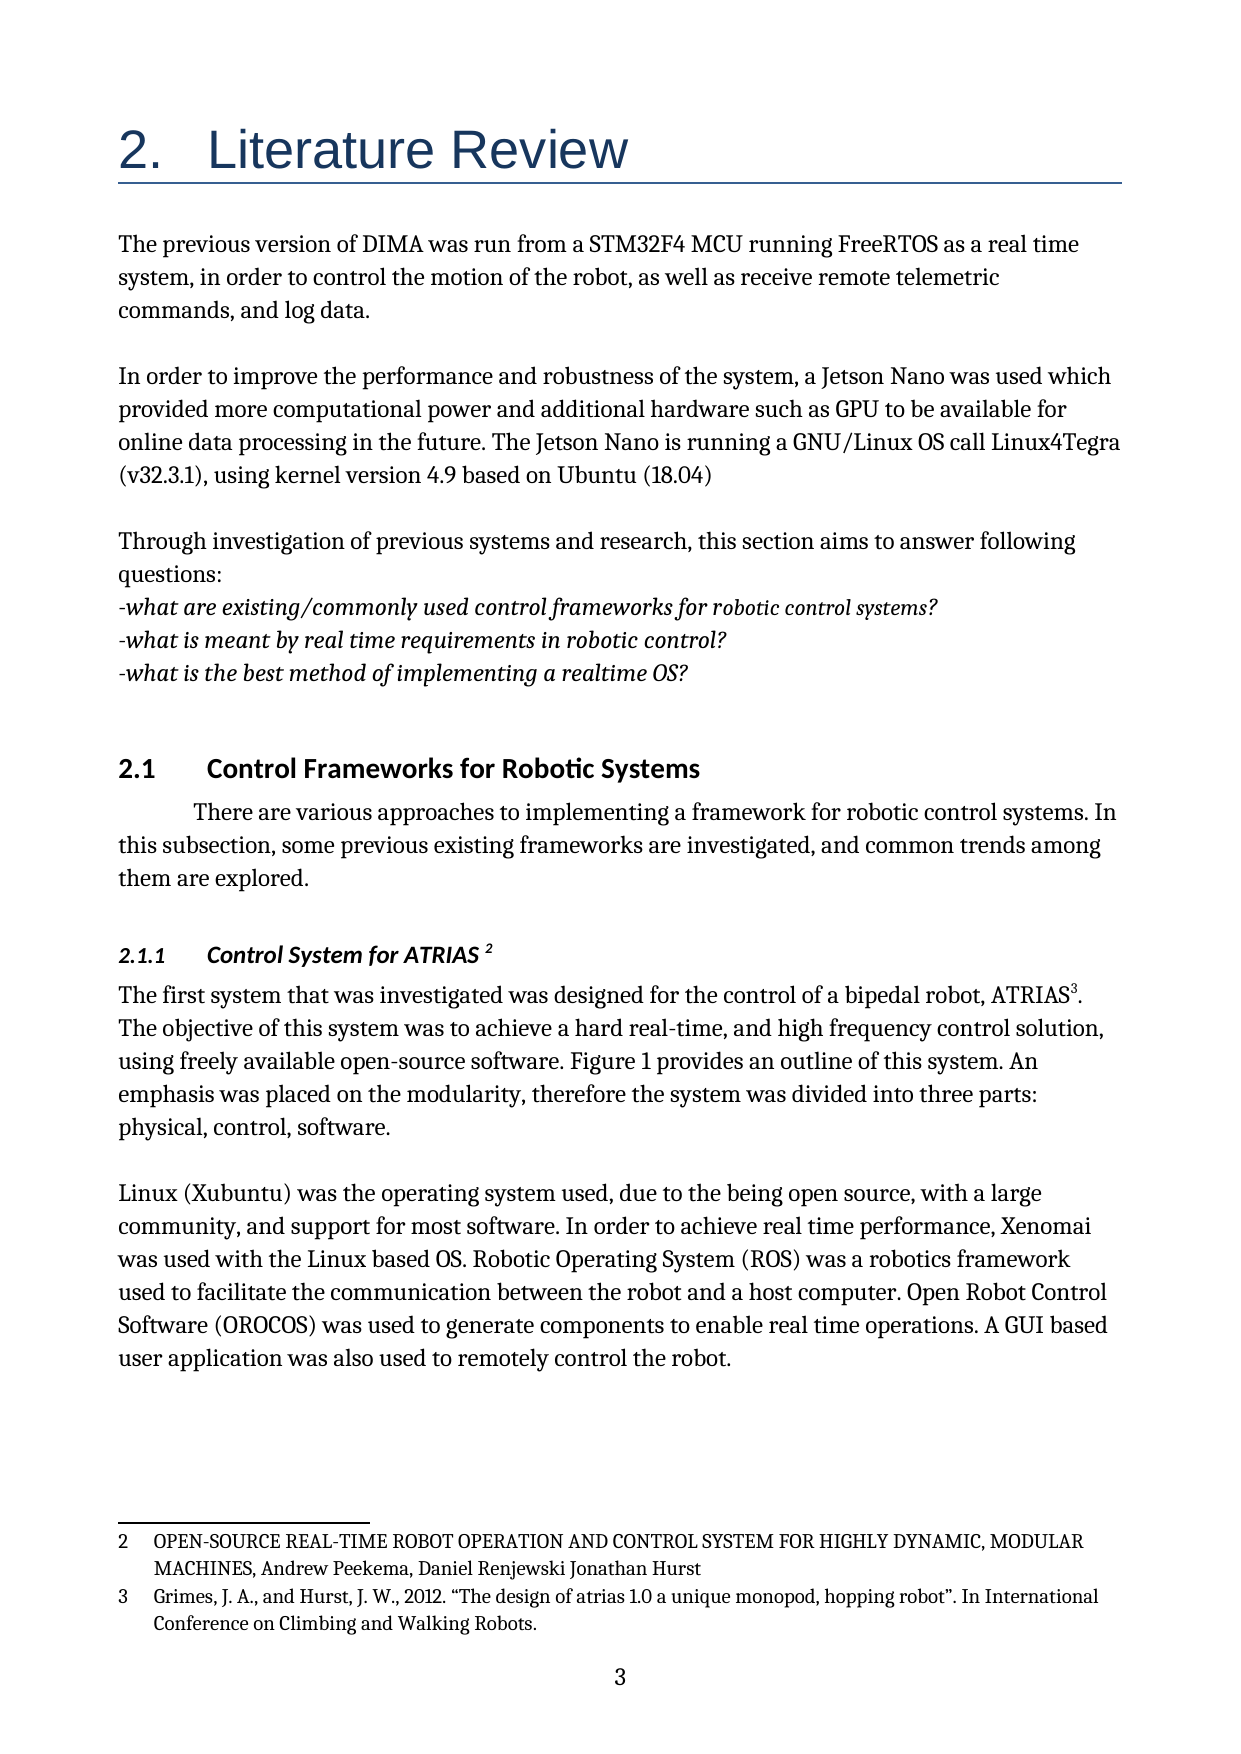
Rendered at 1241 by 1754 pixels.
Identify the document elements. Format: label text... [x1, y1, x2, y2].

subtitle Control Frameworks for Robotic Systems [118, 750, 1122, 786]
text Linux (Xubuntu) was the operating system used, due to the being open source, with a large community, and support for most software. In order to achieve real time performance, Xenomai was used with the Linux based OS. Robotic Operating System (ROS) was a robotics framework used to facilitate the communication between the robot and a host computer. Open Robot Control Software (OROCOS) was used to generate components to enable real time operations. A GUI based user application was also used to remotely control the robot. [118, 1179, 1122, 1373]
text Through investigation of previous systems and research, this section aims to answer following questions: [118, 527, 1122, 589]
text There are various approaches to implementing a framework for robotic control systems. In this subsection, some previous existing frameworks are investigated, and common trends among them are explored. [118, 798, 1122, 892]
subtitle Control System for ATRIAS [118, 939, 1122, 970]
text -what is the best method of implementing a realtime OS? [118, 659, 1122, 688]
text -what is meant by real time requirements in robotic control? [118, 626, 1122, 655]
text Grimes, J. A., and Hurst, J. W., 2012. “The design of atrias 1.0 a unique monopod, hopping robot”. In International Conference on Climbing and Walking Robots. [118, 1584, 1122, 1636]
text The first system that was investigated was designed for the control of a bipedal robot, ATRIAS. The objective of this system was to achieve a hard real-time, and high frequency control solution, using freely available open-source software. Figure 1 provides an outline of this system. An emphasis was placed on the modularity, therefore the system was divided into three parts: physical, control, software. [118, 981, 1122, 1141]
text -what are existing/commonly used control frameworks for robotic control systems? [118, 593, 1122, 622]
list OPEN-SOURCE REAL-TIME ROBOT OPERATION AND CONTROL SYSTEM FOR HIGHLY DYNAMIC, MODULAR MACHINES, Andrew Peekema, Daniel Renjewski Jonathan Hurst [118, 1529, 1122, 1581]
subtitle Literature Review [118, 118, 1122, 182]
text In order to improve the performance and robustness of the system, a Jetson Nano was used which provided more computational power and additional hardware such as GPU to be available for online data processing in the future. The Jetson Nano is running a GNU/Linux OS call Linux4Tegra (v32.3.1), using kernel version 4.9 based on Ubuntu (18.04) [118, 362, 1122, 490]
text The previous version of DIMA was run from a STM32F4 MCU running FreeRTOS as a real time system, in order to control the motion of the robot, as well as receive remote telemetric commands, and log data. [118, 230, 1122, 325]
